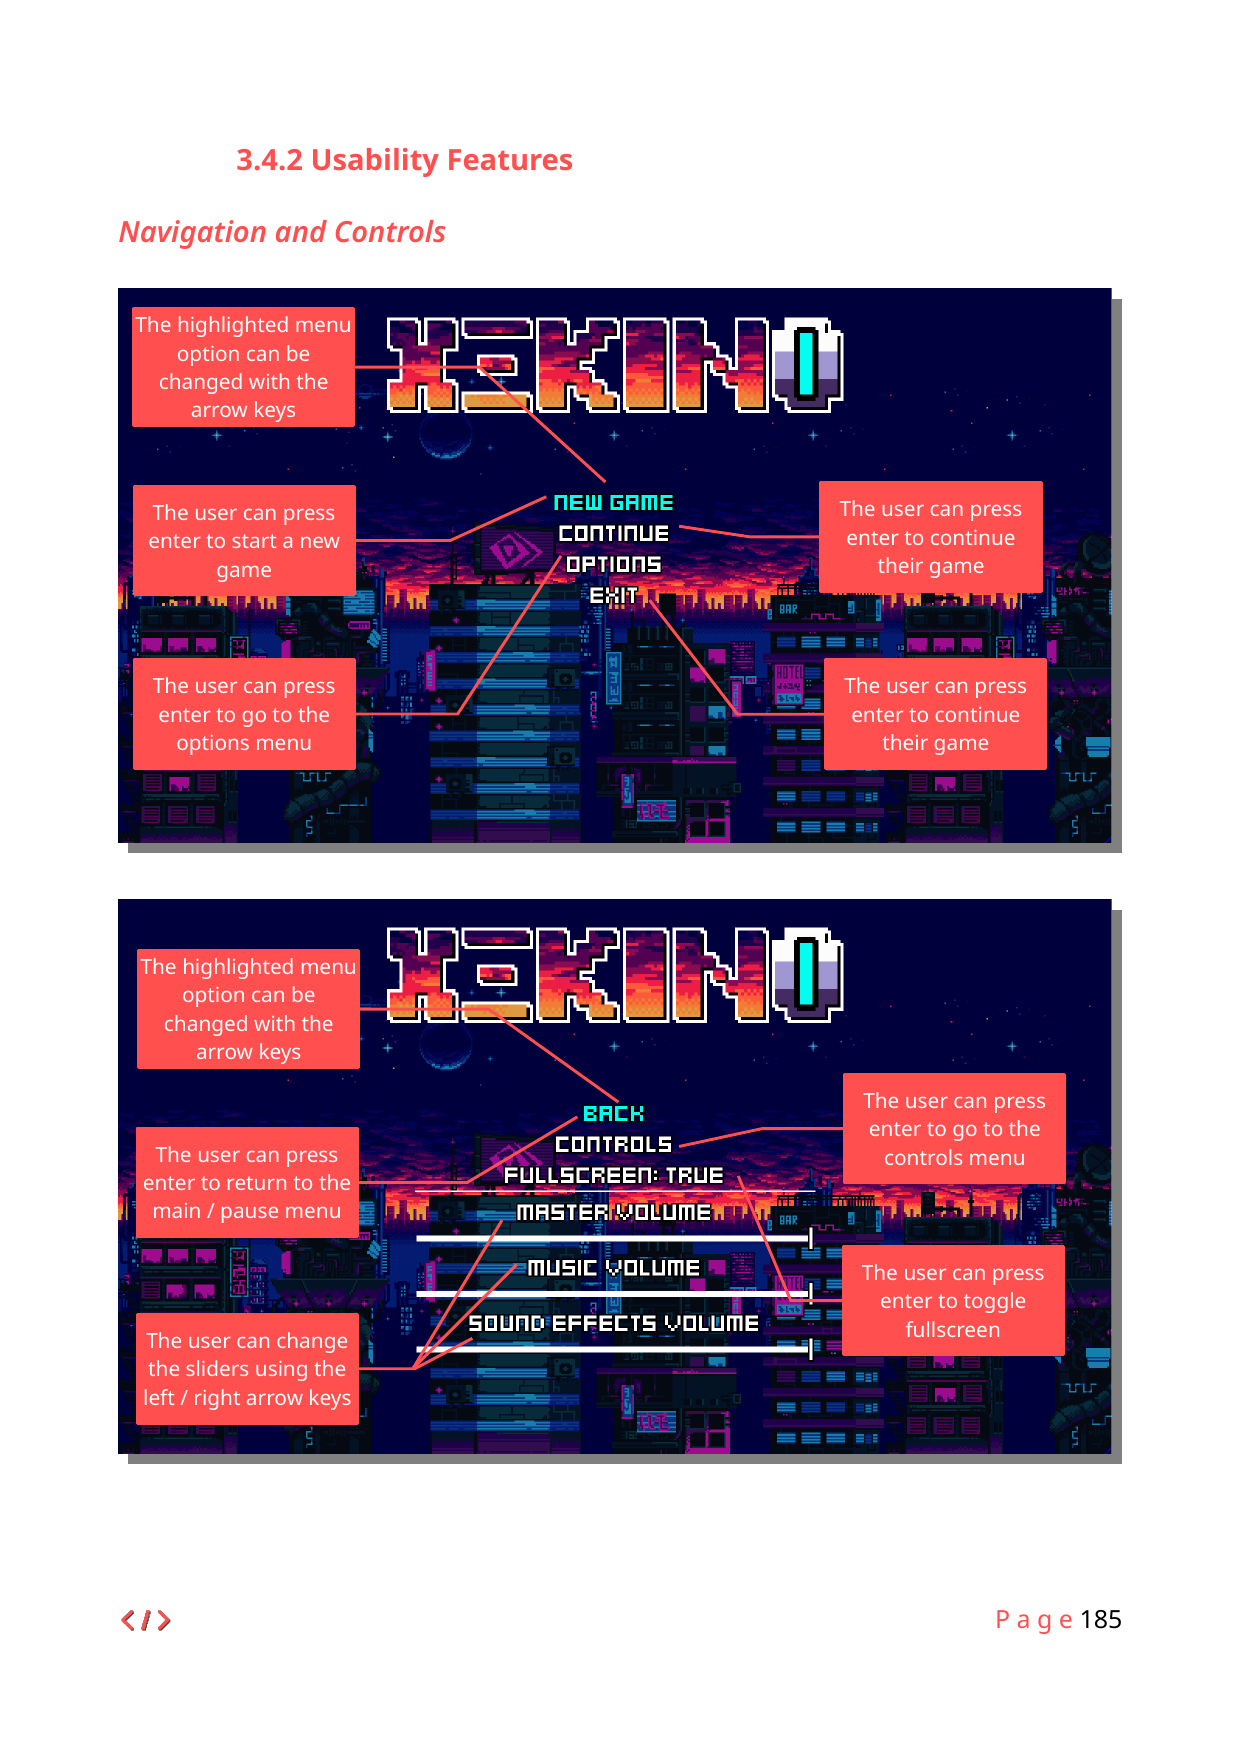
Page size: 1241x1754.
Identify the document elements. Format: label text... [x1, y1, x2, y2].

subtitle 3.4.2 Usability Features [118, 139, 1122, 179]
picture [116, 1591, 175, 1649]
subtitle Navigation and Controls [118, 212, 1122, 251]
picture [118, 899, 1112, 1454]
picture [118, 288, 1112, 843]
